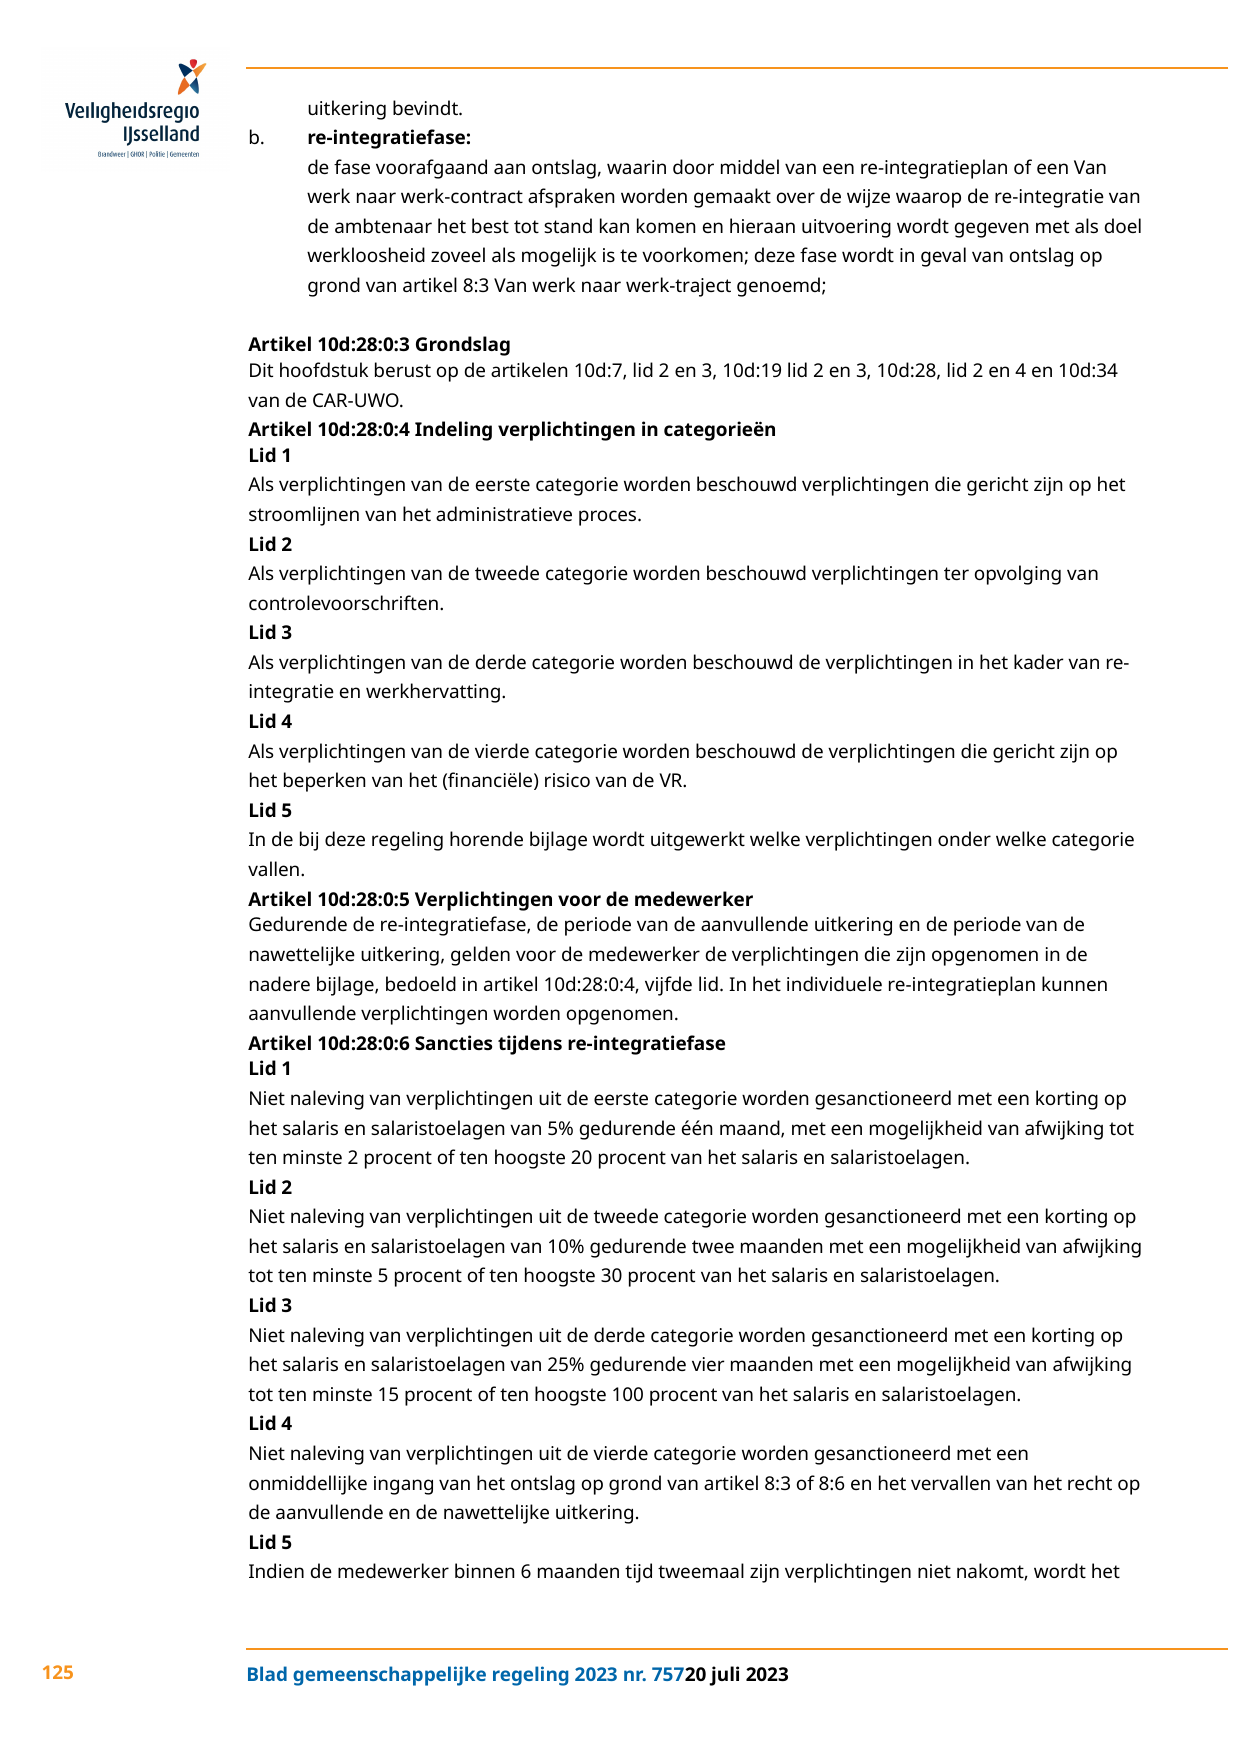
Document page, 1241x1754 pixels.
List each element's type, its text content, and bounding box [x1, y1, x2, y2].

text Lid 5 [248, 797, 1152, 823]
text Niet naleving van verplichtingen uit de tweede categorie worden gesanctioneerd met een korting op het salaris en salaristoelagen van 10% gedurende twee maanden met een mogelijkheid van afwijking tot ten minste 5 procent of ten hoogste 30 procent van het salaris en salaristoelagen. [248, 1203, 1152, 1288]
text Lid 2 [248, 1174, 1152, 1200]
text Lid 4 [248, 708, 1152, 734]
text Dit hoofdstuk berust op de artikelen 10d:7, lid 2 en 3, 10d:19 lid 2 en 3, 10d:28, lid 2 en 4 en 10d:34 van de CAR-UWO. [248, 357, 1152, 412]
text Lid 3 [248, 1292, 1152, 1318]
text Lid 4 [248, 1411, 1152, 1436]
text Lid 5 [248, 1529, 1152, 1555]
text Als verplichtingen van de vierde categorie worden beschouwd de verplichtingen die gericht zijn op het beperken van het (financiële) risico van de VR. [248, 738, 1152, 793]
text Artikel 10d:28:0:6 Sancties tijdens re-integratiefase [248, 1030, 1152, 1056]
list uitkering bevindt. [248, 95, 1152, 121]
text Artikel 10d:28:0:5 Verplichtingen voor de medewerker [248, 886, 1152, 912]
text Artikel 10d:28:0:3 Grondslag [248, 331, 1152, 357]
text Gedurende de re-integratiefase, de periode van de aanvullende uitkering en de periode van de nawettelijke uitkering, gelden voor de medewerker de verplichtingen die zijn opgenomen in de nadere bijlage, bedoeld in artikel 10d:28:0:4, vijfde lid. In het individuele re-integratieplan kunnen aanvullende verplichtingen worden opgenomen. [248, 912, 1152, 1026]
text Als verplichtingen van de derde categorie worden beschouwd de verplichtingen in het kader van re-integratie en werkhervatting. [248, 649, 1152, 704]
text Niet naleving van verplichtingen uit de derde categorie worden gesanctioneerd met een korting op het salaris en salaristoelagen van 25% gedurende vier maanden met een mogelijkheid van afwijking tot ten minste 15 procent of ten hoogste 100 procent van het salaris en salaristoelagen. [248, 1322, 1152, 1407]
text Niet naleving van verplichtingen uit de eerste categorie worden gesanctioneerd met een korting op het salaris en salaristoelagen van 5% gedurende één maand, met een mogelijkheid van afwijking tot ten minste 2 procent of ten hoogste 20 procent van het salaris en salaristoelagen. [248, 1085, 1152, 1170]
text Lid 3 [248, 619, 1152, 645]
text Artikel 10d:28:0:4 Indeling verplichtingen in categorieën [248, 416, 1152, 442]
list re-integratiefase: [248, 124, 1152, 150]
text Lid 2 [248, 531, 1152, 557]
text Als verplichtingen van de eerste categorie worden beschouwd verplichtingen die gericht zijn op het stroomlijnen van het administratieve proces. [248, 472, 1152, 527]
text Indien de medewerker binnen 6 maanden tijd tweemaal zijn verplichtingen niet nakomt, wordt het [248, 1558, 1152, 1584]
text In de bij deze regeling horende bijlage wordt uitgewerkt welke verplichtingen onder welke categorie vallen. [248, 827, 1152, 882]
text Als verplichtingen van de tweede categorie worden beschouwd verplichtingen ter opvolging van controlevoorschriften. [248, 560, 1152, 616]
picture [41, 47, 231, 172]
text Lid 1 [248, 1056, 1152, 1081]
text Niet naleving van verplichtingen uit de vierde categorie worden gesanctioneerd met een onmiddellijke ingang van het ontslag op grond van artikel 8:3 of 8:6 en het vervallen van het recht op de aanvullende en de nawettelijke uitkering. [248, 1440, 1152, 1525]
list de fase voorafgaand aan ontslag, waarin door middel van een re-integratieplan of een Van werk naar werk-contract afspraken worden gemaakt over de wijze waarop de re-integratie van de ambtenaar het best tot stand kan komen en hieraan uitvoering wordt gegeven met als doel werkloosheid zoveel als mogelijk is te voorkomen; deze fase wordt in geval van ontslag op grond van artikel 8:3 Van werk naar werk-traject genoemd; [248, 154, 1152, 298]
text Lid 1 [248, 442, 1152, 468]
